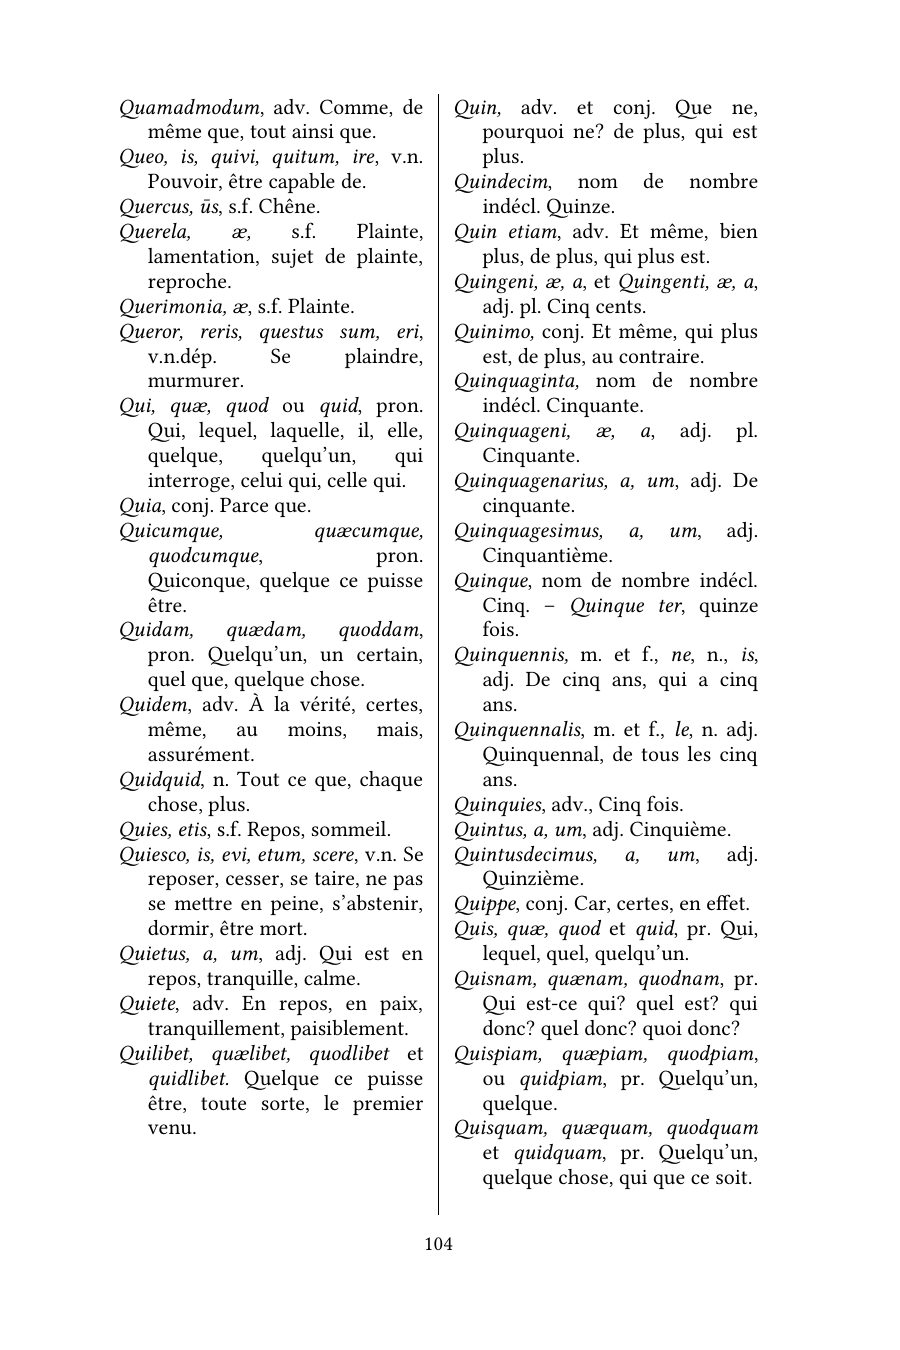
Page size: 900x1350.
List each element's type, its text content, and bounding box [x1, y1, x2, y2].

text Quin etiam, adv. Et même, bien plus, de plus, qui plus est. [453, 219, 758, 269]
text Quin, adv. et conj. Que ne, pourquoi ne? de plus, qui est plus. [453, 94, 758, 169]
text Quis, quæ, quod et quid, pr. Qui, lequel, quel, quelqu’un. [453, 916, 758, 966]
text Quindecim, nom de nombre indécl. Quinze. [453, 169, 758, 219]
text Quicumque, quæcumque, quodcumque, pron. Quiconque, quelque ce puisse être. [118, 518, 423, 617]
text Quilibet, quælibet, quodlibet et quidlibet. Quelque ce puisse être, toute sorte, le premier venu. [118, 1041, 423, 1140]
text Quercus, ūs, s.f. Chêne. [118, 194, 423, 219]
text Quinquagesimus, a, um, adj. Cinquantième. [453, 518, 758, 567]
text Quidam, quædam, quoddam, pron. Quelqu’un, un certain, quel que, quelque chose. [118, 617, 423, 692]
text Quamadmodum, adv. Comme, de même que, tout ainsi que. [118, 94, 423, 144]
text Quingeni, æ, a, et Quingenti, æ, a, adj. pl. Cinq cents. [453, 269, 758, 318]
text Quietus, a, um, adj. Qui est en repos, tranquille, calme. [118, 941, 423, 991]
text Querela, æ, s.f. Plainte, lamentation, sujet de plainte, reproche. [118, 219, 423, 294]
text Quies, etis, s.f. Repos, sommeil. [118, 816, 423, 841]
text Quinquagenarius, a, um, adj. De cinquante. [453, 468, 758, 518]
text Quinquies, adv., Cinq fois. [453, 792, 758, 816]
text Quintus, a, um, adj. Cinquième. [453, 816, 758, 841]
text Quiesco, is, evi, etum, scere, v.n. Se reposer, cesser, se taire, ne pas se mettre en peine, s’abstenir, dormir, être mort. [118, 841, 423, 941]
text Quisquam, quæquam, quodquam et quidquam, pr. Quelqu’un, quelque chose, qui que ce soit. [453, 1115, 758, 1190]
text Quinquennalis, m. et f., le, n. adj. Quinquennal, de tous les cinq ans. [453, 717, 758, 792]
text Quia, conj. Parce que. [118, 493, 423, 518]
text Qui, quæ, quod ou quid, pron. Qui, lequel, laquelle, il, elle, quelque, quelqu’un, qui interroge, celui qui, celle qui. [118, 393, 423, 493]
text Quisnam, quænam, quodnam, pr. Qui est-ce qui? quel est? qui donc? quel donc? quoi donc? [453, 966, 758, 1041]
text Quispiam, quæpiam, quodpiam, ou quidpiam, pr. Quelqu’un, quelque. [453, 1041, 758, 1115]
text Quinquageni, æ, a, adj. pl. Cinquante. [453, 418, 758, 468]
text Quiete, adv. En repos, en paix, tranquillement, paisiblement. [118, 991, 423, 1041]
text Quinquennis, m. et f., ne, n., is, adj. De cinq ans, qui a cinq ans. [453, 642, 758, 717]
text Quinquaginta, nom de nombre indécl. Cinquante. [453, 368, 758, 418]
text Quippe, conj. Car, certes, en effet. [453, 891, 758, 916]
text Quidem, adv. À la vérité, certes, même, au moins, mais, assurément. [118, 692, 423, 767]
text Querimonia, æ, s.f. Plainte. [118, 294, 423, 318]
text Quidquid, n. Tout ce que, chaque chose, plus. [118, 767, 423, 816]
text Queo, is, quivi, quitum, ire, v.n. Pouvoir, être capable de. [118, 144, 423, 194]
text Queror, reris, questus sum, eri, v.n.dép. Se plaindre, murmurer. [118, 318, 423, 393]
text Quinque, nom de nombre indécl. Cinq. – Quinque ter, quinze fois. [453, 567, 758, 642]
text Quintusdecimus, a, um, adj. Quinzième. [453, 841, 758, 891]
text Quinimo, conj. Et même, qui plus est, de plus, au contraire. [453, 318, 758, 368]
